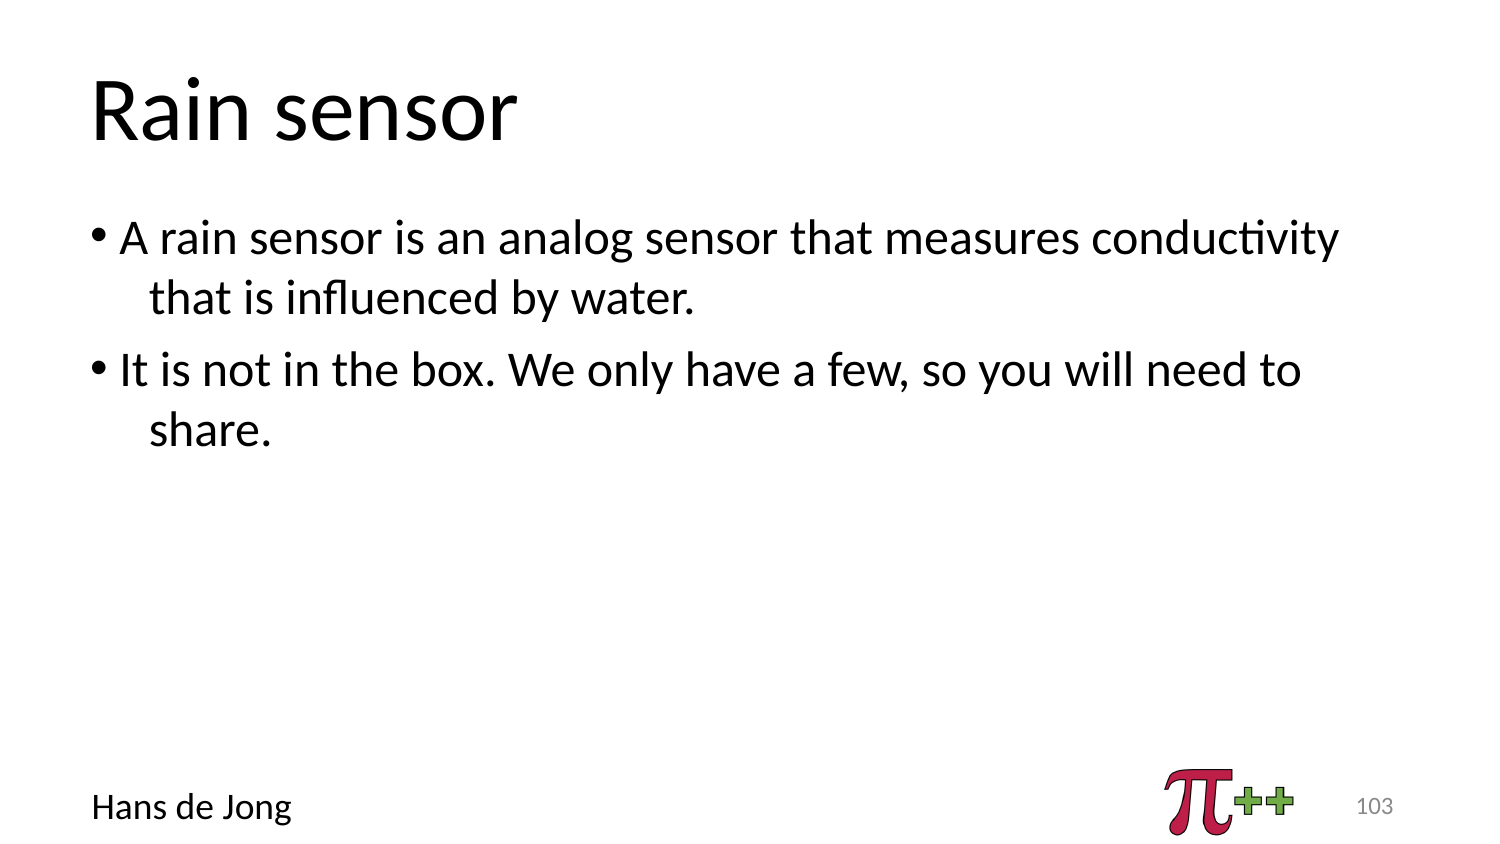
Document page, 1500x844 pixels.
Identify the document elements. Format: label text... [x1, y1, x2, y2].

list A rain sensor is an analog sensor that measures conductivity that is influenced by water. It is not in the box. We only have a few, so you will need to share. [75, 196, 1426, 754]
title Rain sensor [75, 33, 1426, 175]
text_box 103 [1340, 782, 1426, 827]
